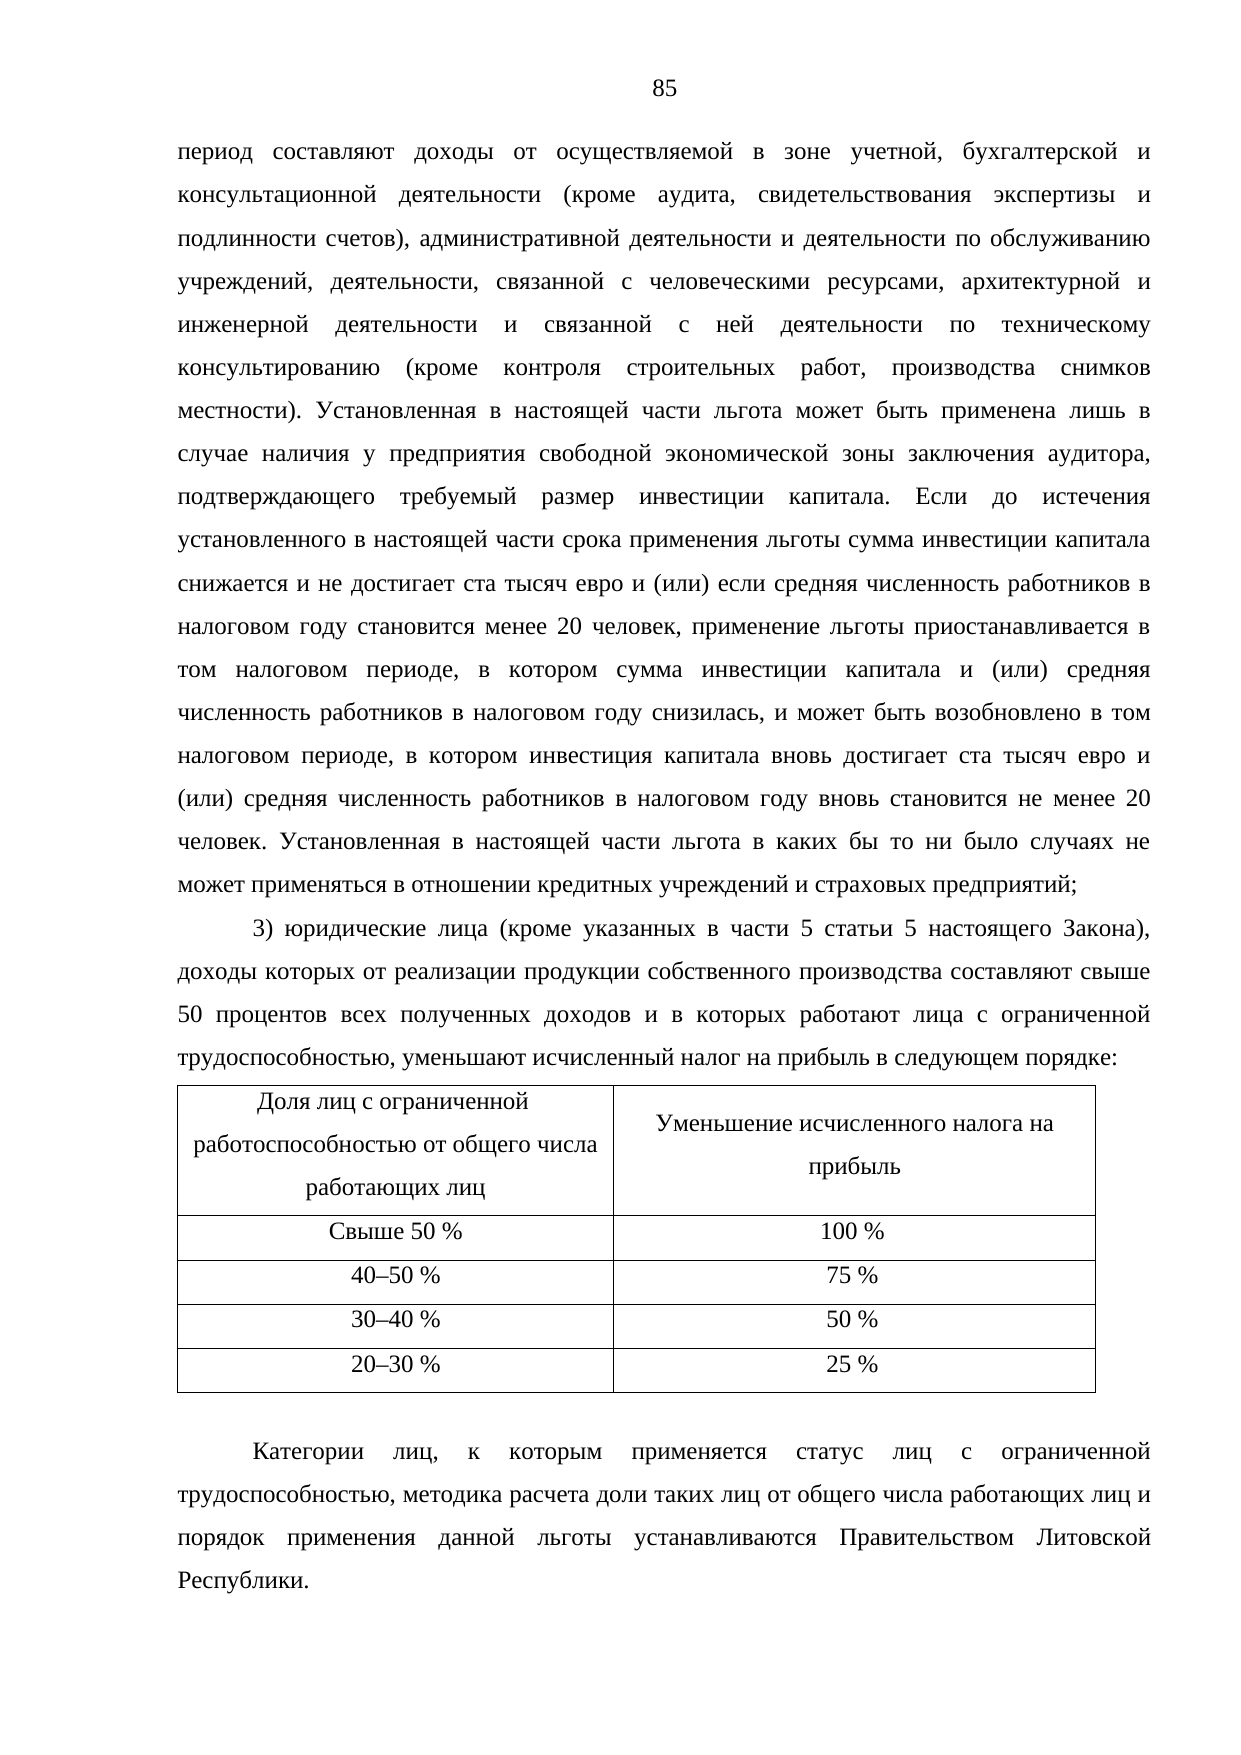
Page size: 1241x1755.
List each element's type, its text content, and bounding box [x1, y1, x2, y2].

table_cell 30–40 % [178, 1305, 613, 1348]
text период составляют доходы от осуществляемой в зоне учетной, бухгалтерской и консультационной деятельности (кроме аудита, свидетельствования экспертизы и подлинности счетов), административной деятельности и деятельности по обслуживанию учреждений, деятельности, связанной с человеческими ресурсами, архитектурной и инженерной деятельности и связанной с ней деятельности по техническому консультированию (кроме контроля строительных работ, производства снимков местности). Установленная в настоящей части льгота может быть применена лишь в случае наличия у предприятия свободной экономической зоны заключения аудитора, подтверждающего требуемый размер инвестиции капитала. Если до истечения установленного в настоящей части срока применения льготы сумма инвестиции капитала снижается и не достигает ста тысяч евро и (или) если средняя численность работников в налоговом году становится менее 20 человек, применение льготы приостанавливается в том налоговом периоде, в котором сумма инвестиции капитала и (или) средняя численность работников в налоговом году снизилась, и может быть возобновлено в том налоговом периоде, в котором инвестиция капитала вновь достигает ста тысяч евро и (или) средняя численность работников в налоговом году вновь становится не менее 20 человек. Установленная в настоящей части льгота в каких бы то ни было случаях не может применяться в отношении кредитных учреждений и страховых предприятий; [177, 136, 1152, 898]
table_cell 20–30 % [178, 1349, 613, 1392]
table_cell 25 % [614, 1349, 1095, 1392]
table_cell 50 % [614, 1305, 1095, 1348]
table_cell 75 % [614, 1261, 1095, 1303]
table_cell 40–50 % [178, 1261, 613, 1303]
table_cell Свыше 50 % [178, 1216, 613, 1259]
text 3) юридические лица (кроме указанных в части 5 статьи 5 настоящего Закона), доходы которых от реализации продукции собственного производства составляют свыше 50 процентов всех полученных доходов и в которых работают лица с ограниченной трудоспособностью, уменьшают исчисленный налог на прибыль в следующем порядке: [177, 913, 1152, 1071]
table_header Доля лиц с ограниченной работоспособностью от общего числа работающих лиц [178, 1086, 613, 1215]
table_cell 100 % [614, 1216, 1095, 1259]
text Категории лиц, к которым применяется статус лиц с ограниченной трудоспособностью, методика расчета доли таких лиц от общего числа работающих лиц и порядок применения данной льготы устанавливаются Правительством Литовской Республики. [177, 1436, 1152, 1594]
table_header Уменьшение исчисленного налога на прибыль [614, 1086, 1095, 1215]
